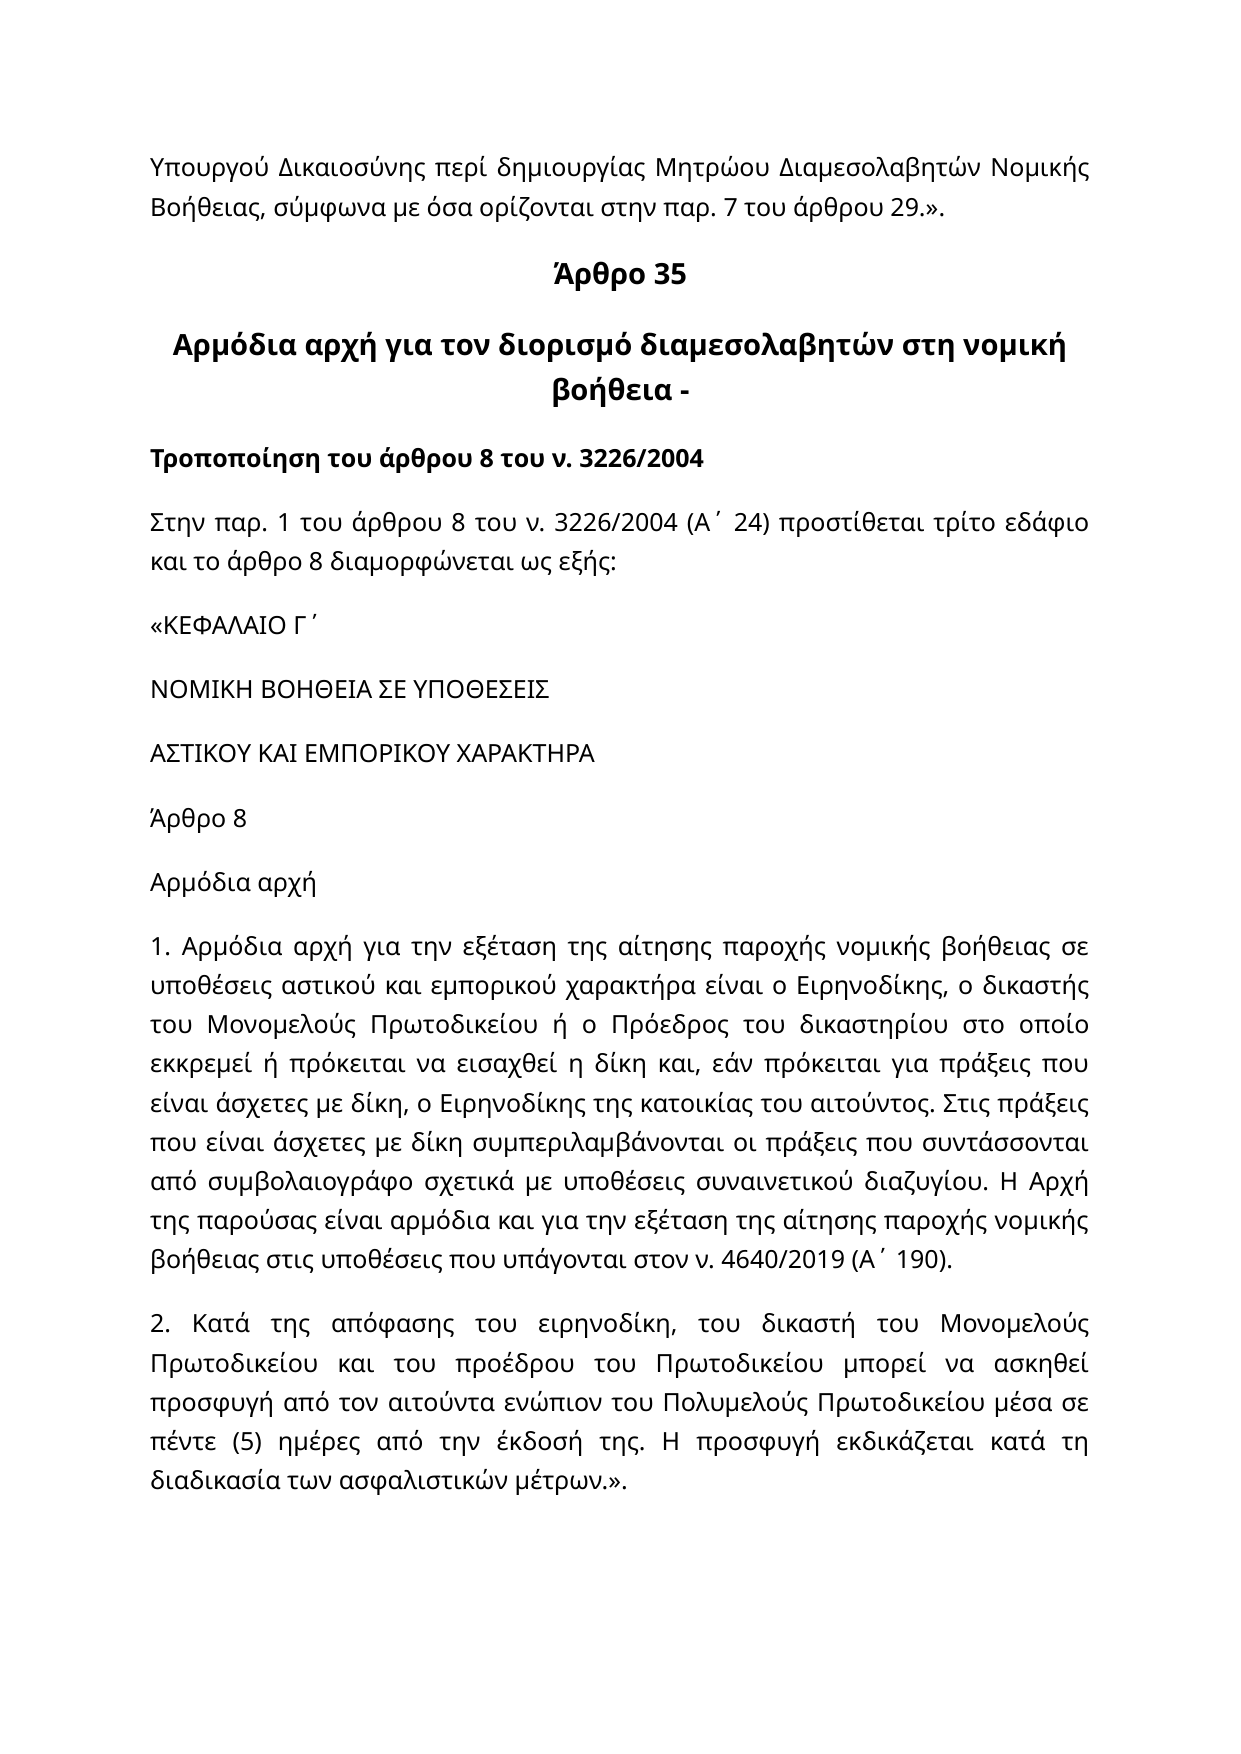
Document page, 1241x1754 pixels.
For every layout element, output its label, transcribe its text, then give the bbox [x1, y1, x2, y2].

text 2. Κατά της απόφασης του ειρηνοδίκη, του δικαστή του Μονομελούς Πρωτοδικείου και του προέδρου του Πρωτοδικείου μπορεί να ασκηθεί προσφυγή από τον αιτούντα ενώπιον του Πολυμελούς Πρωτοδικείου μέσα σε πέντε (5) ημέρες από την έκδοσή της. Η προσφυγή εκδικάζεται κατά τη διαδικασία των ασφαλιστικών μέτρων.». [150, 1306, 1090, 1497]
subtitle Αρμόδια αρχή για τον διορισμό διαμεσολαβητών στη νομική βοήθεια - [150, 324, 1090, 409]
text Υπουργού Δικαιοσύνης περί δημιουργίας Μητρώου Διαμεσολαβητών Νομικής Βοήθειας, σύμφωνα με όσα ορίζονται στην παρ. 7 του άρθρου 29.». [150, 150, 1090, 223]
text 1. Αρμόδια αρχή για την εξέταση της αίτησης παροχής νομικής βοήθειας σε υποθέσεις αστικού και εμπορικού χαρακτήρα είναι ο Ειρηνοδίκης, ο δικαστής του Μονομελούς Πρωτοδικείου ή ο Πρόεδρος του δικαστηρίου στο οποίο εκκρεμεί ή πρόκειται να εισαχθεί η δίκη και, εάν πρόκειται για πράξεις που είναι άσχετες με δίκη, ο Ειρηνοδίκης της κατοικίας του αιτούντος. Στις πράξεις που είναι άσχετες με δίκη συμπεριλαμβάνονται οι πράξεις που συντάσσονται από συμβολαιογράφο σχετικά με υποθέσεις συναινετικού διαζυγίου. H Αρχή της παρούσας είναι αρμόδια και για την εξέταση της αίτησης παροχής νομικής βοήθειας στις υποθέσεις που υπάγονται στον ν. 4640/2019 (Α΄ 190). [150, 928, 1090, 1276]
text Τροποποίηση του άρθρου 8 του ν. 3226/2004 [150, 440, 1090, 474]
text ΝΟΜΙΚΗ ΒΟΗΘΕΙΑ ΣΕ ΥΠΟΘΕΣΕΙΣ [150, 672, 1090, 706]
subtitle Άρθρο 35 [150, 253, 1090, 293]
text «ΚΕΦΑΛΑΙΟ Γ΄ [150, 608, 1090, 642]
text Αρμόδια αρχή [150, 864, 1090, 898]
text ΑΣΤΙΚΟΥ ΚΑΙ ΕΜΠΟΡΙΚΟΥ ΧΑΡΑΚΤΗΡΑ [150, 736, 1090, 770]
text Στην παρ. 1 του άρθρου 8 του ν. 3226/2004 (Α΄ 24) προστίθεται τρίτο εδάφιο και το άρθρο 8 διαμορφώνεται ως εξής: [150, 504, 1090, 578]
text Άρθρο 8 [150, 800, 1090, 834]
